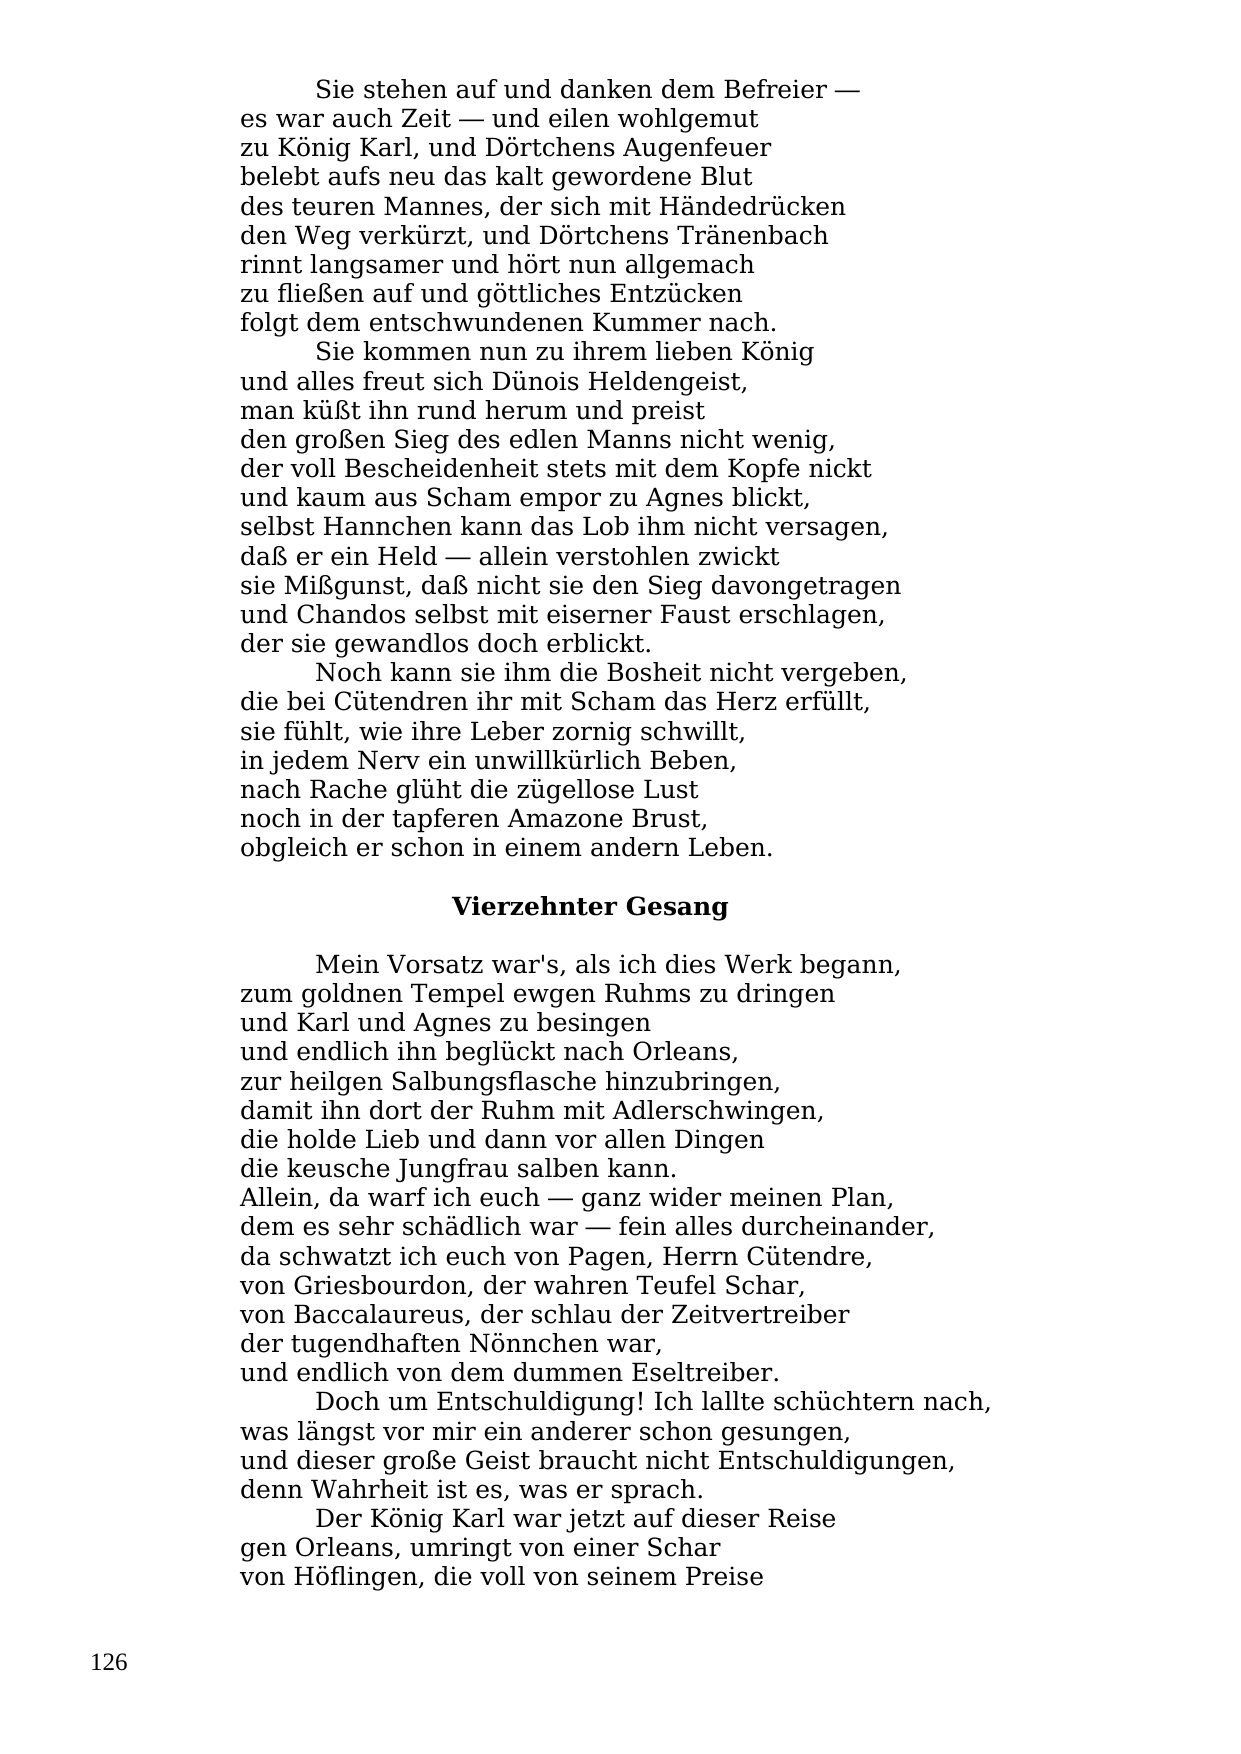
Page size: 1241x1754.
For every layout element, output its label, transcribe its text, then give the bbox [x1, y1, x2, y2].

text Doch um Entschuldigung! Ich lallte schüchtern nach, was längst vor mir ein anderer schon gesungen, und dieser große Geist braucht nicht Entschuldigungen, denn Wahrheit ist es, was er sprach. [240, 1387, 1091, 1504]
text Der König Karl war jetzt auf dieser Reise gen Orleans, umringt von einer Schar von Höflingen, die voll von seinem Preise [240, 1504, 1091, 1592]
text Sie kommen nun zu ihrem lieben König und alles freut sich Dünois Heldengeist, man küßt ihn rund herum und preist den großen Sieg des edlen Manns nicht wenig, der voll Bescheidenheit stets mit dem Kopfe nickt und kaum aus Scham empor zu Agnes blickt, selbst Hannchen kann das Lob ihm nicht versagen, daß er ein Held ― allein verstohlen zwickt sie Mißgunst, daß nicht sie den Sieg davongetragen und Chandos selbst mit eiserner Faust erschlagen, der sie gewandlos doch erblickt. [240, 337, 1091, 658]
text Noch kann sie ihm die Bosheit nicht vergeben, die bei Cütendren ihr mit Scham das Herz erfüllt, sie fühlt, wie ihre Leber zornig schwillt, in jedem Nerv ein unwillkürlich Beben, nach Rache glüht die zügellose Lust noch in der tapferen Amazone Brust, obgleich er schon in einem andern Leben. [240, 658, 1091, 862]
text Sie stehen auf und danken dem Befreier ― es war auch Zeit ― und eilen wohlgemut zu König Karl, und Dörtchens Augenfeuer belebt aufs neu das kalt gewordene Blut des teuren Mannes, der sich mit Händedrücken den Weg verkürzt, und Dörtchens Tränenbach rinnt langsamer und hört nun allgemach zu fließen auf und göttliches Entzücken folgt dem entschwundenen Kummer nach. [240, 75, 1091, 337]
text Vierzehnter Gesang [90, 862, 1091, 921]
text Mein Vorsatz war's, als ich dies Werk begann, zum goldnen Tempel ewgen Ruhms zu dringen und Karl und Agnes zu besingen und endlich ihn beglückt nach Orleans, zur heilgen Salbungsflasche hinzubringen, damit ihn dort der Ruhm mit Adlerschwingen, die holde Lieb und dann vor allen Dingen die keusche Jungfrau salben kann. Allein, da warf ich euch ― ganz wider meinen Plan, dem es sehr schädlich war ― fein alles durcheinander, da schwatzt ich euch von Pagen, Herrn Cütendre, von Griesbourdon, der wahren Teufel Schar, von Baccalaureus, der schlau der Zeitvertreiber der tugendhaften Nönnchen war, und endlich von dem dummen Eseltreiber. [240, 950, 1091, 1387]
